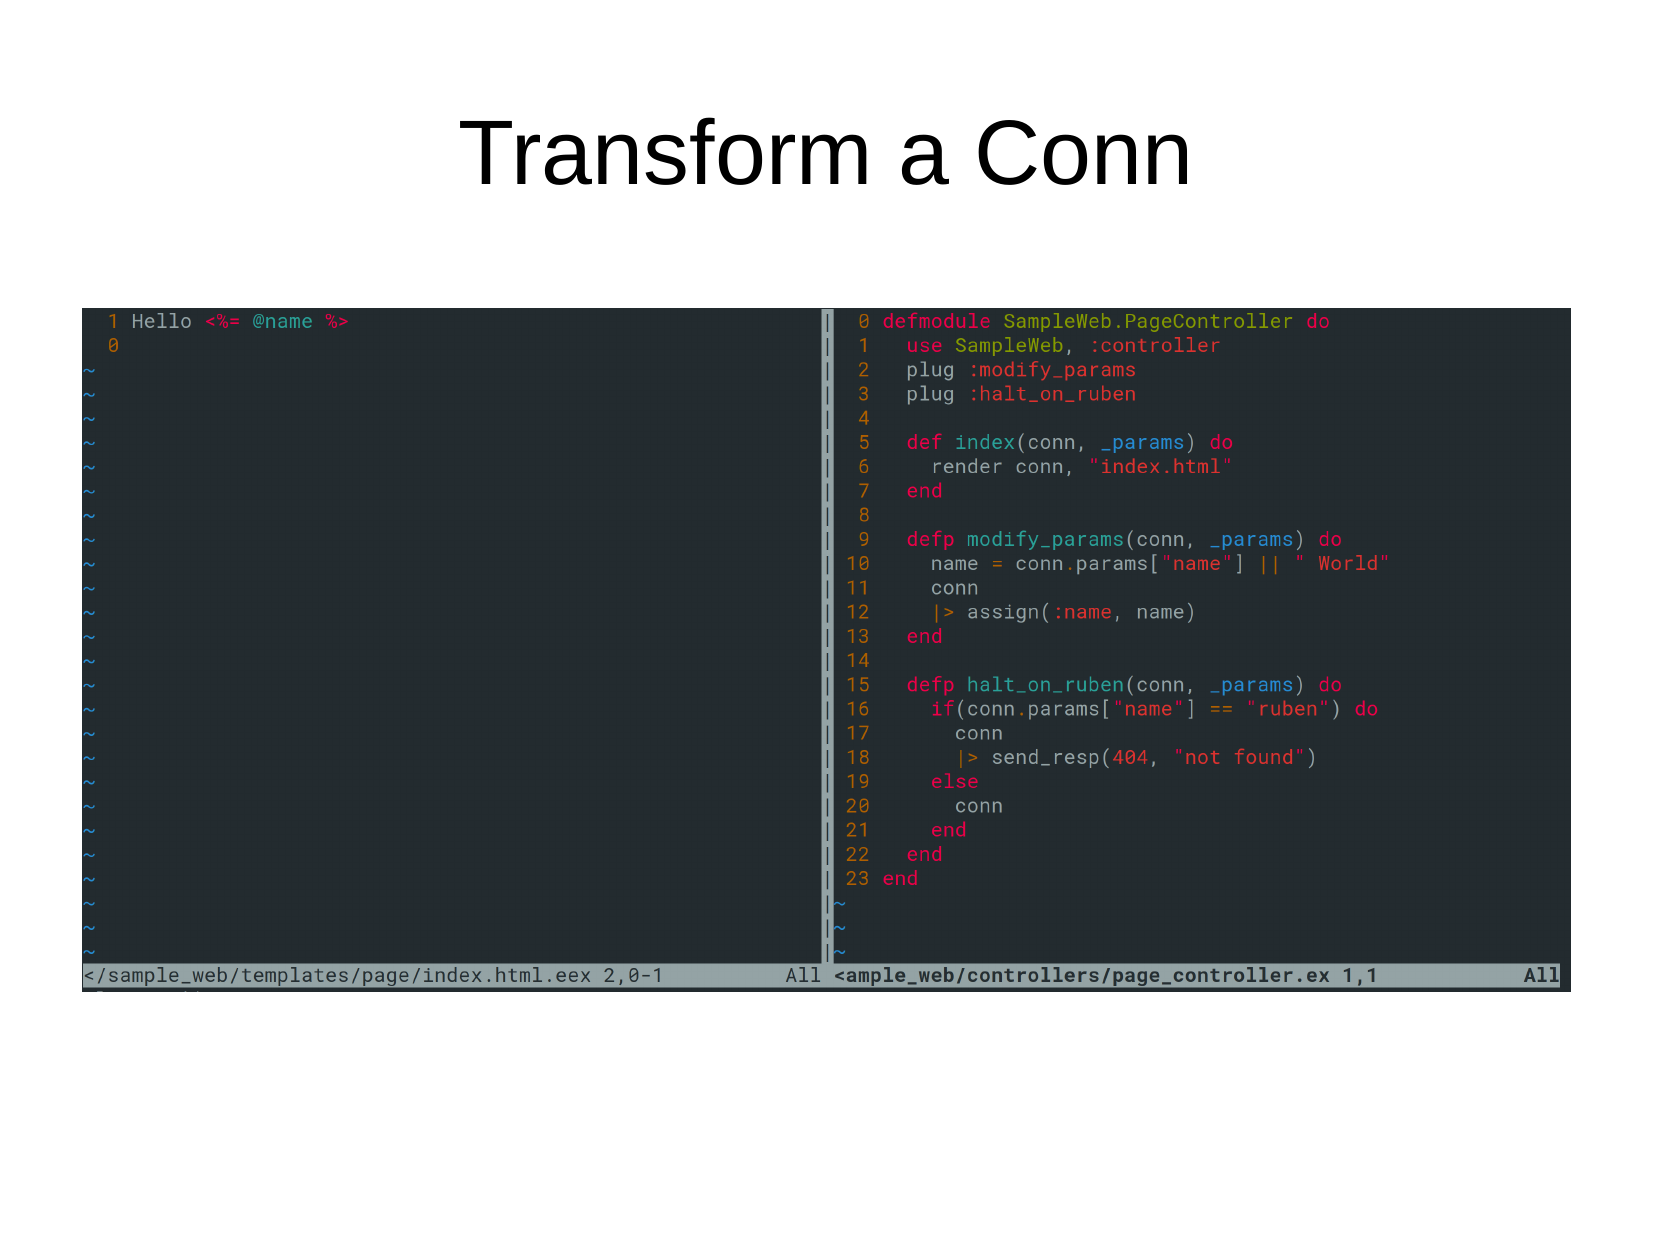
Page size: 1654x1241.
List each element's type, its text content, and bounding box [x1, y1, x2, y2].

picture [82, 308, 1571, 992]
title Transform a Conn [82, 49, 1571, 257]
